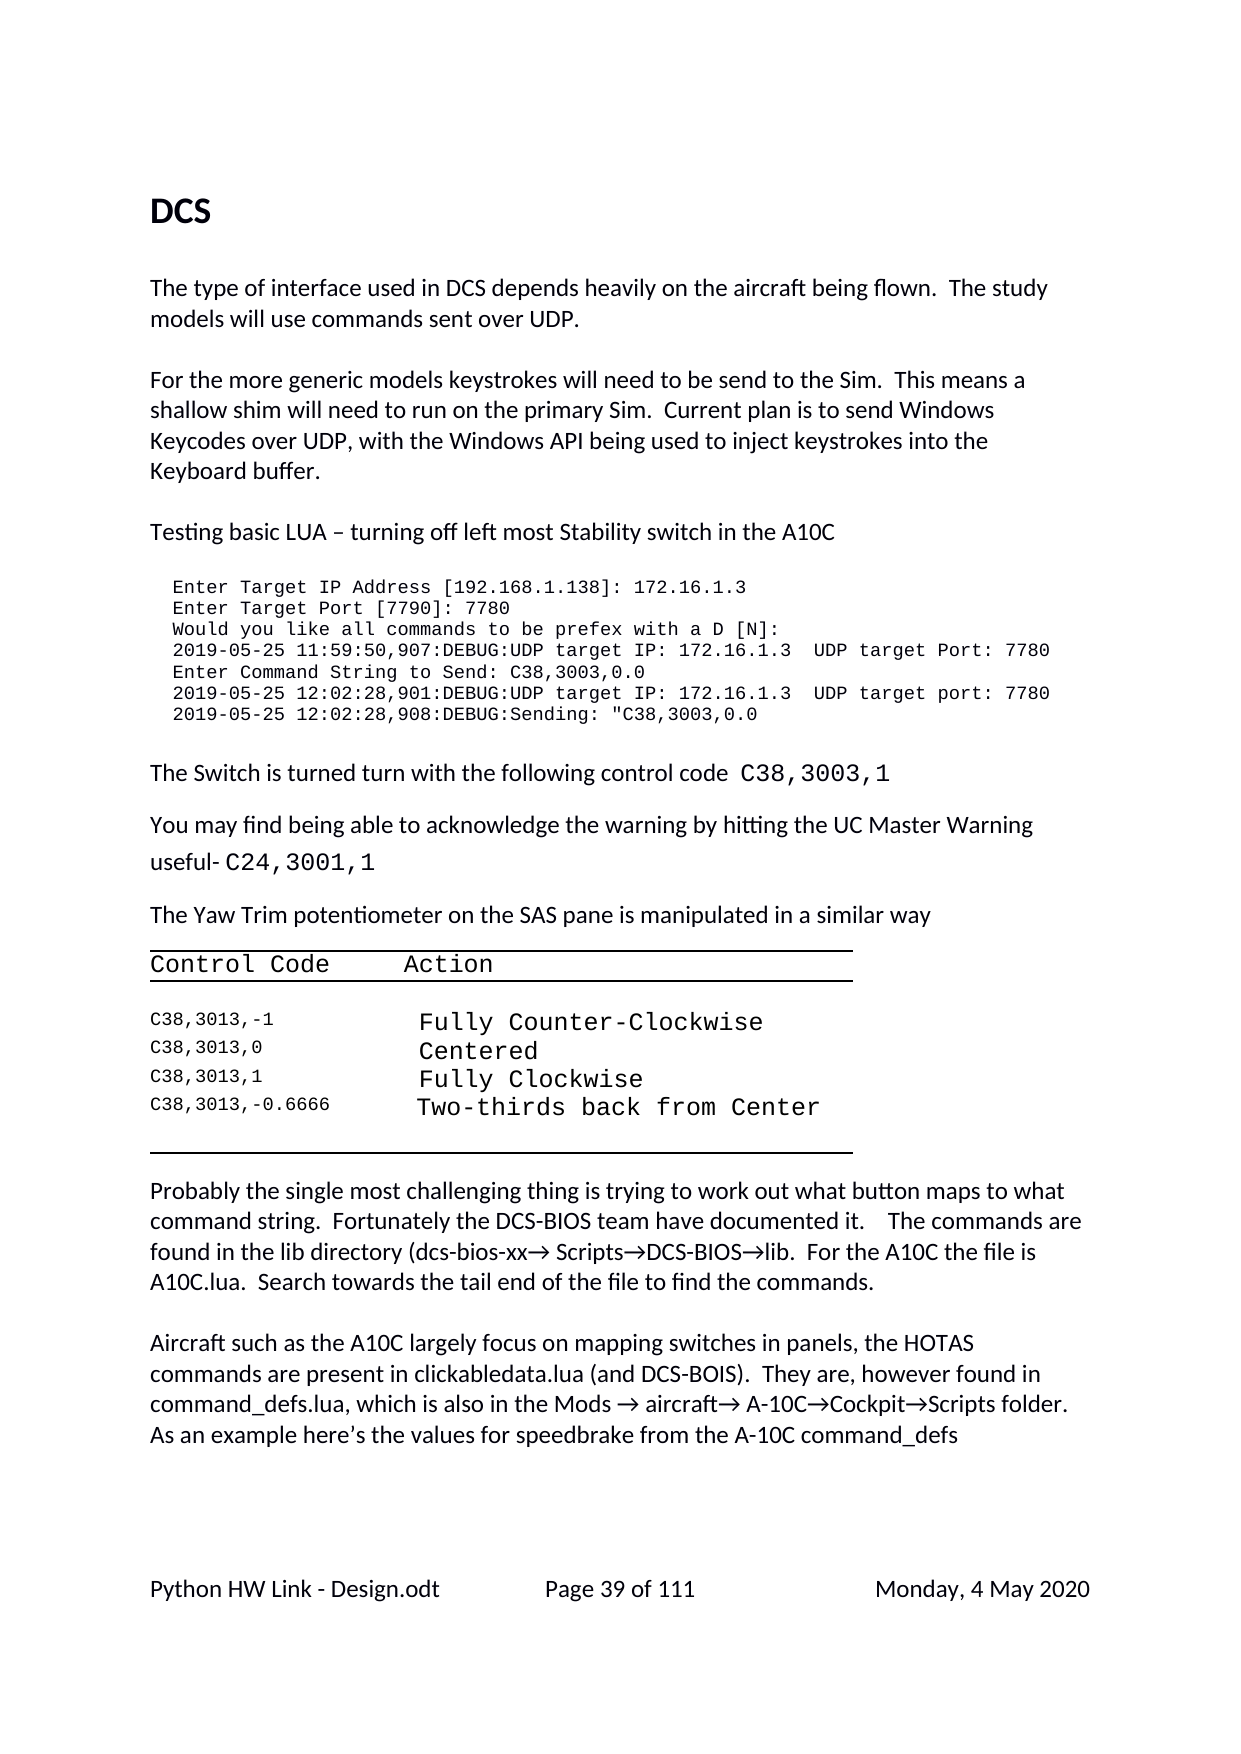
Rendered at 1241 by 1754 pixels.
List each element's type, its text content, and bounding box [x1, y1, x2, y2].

table_header Action [404, 952, 853, 980]
table_cell [150, 982, 403, 1010]
table_header Control Code [150, 952, 403, 980]
table_cell Fully Clockwise [404, 1067, 853, 1095]
text 2019-05-25 12:02:28,908:DEBUG:Sending: "C38,3003,0.0 [150, 705, 1090, 726]
text Testing basic LUA – turning off left most Stability switch in the A10C [150, 516, 1090, 547]
text Enter Command String to Send: C38,3003,0.0 [150, 662, 1090, 684]
text The type of interface used in DCS depends heavily on the aircraft being flown. The study models will use commands sent over UDP. [150, 272, 1090, 333]
table_cell C38,3013,-0.6666 [150, 1095, 403, 1123]
table_cell C38,3013,1 [150, 1067, 403, 1095]
text Would you like all commands to be prefex with a D [N]: [150, 620, 1090, 641]
text The Yaw Trim potentiometer on the SAS pane is manipulated in a similar way [150, 899, 1090, 929]
text 2019-05-25 12:02:28,901:DEBUG:UDP target IP: 172.16.1.3 UDP target port: 7780 [150, 684, 1090, 705]
table_cell Fully Counter-Clockwise [404, 1010, 853, 1038]
table_cell C38,3013,-1 [150, 1010, 403, 1038]
subtitle DCS [150, 187, 1090, 233]
table_cell Two-thirds back from Center [404, 1095, 853, 1123]
table_cell [404, 1123, 853, 1152]
text You may find being able to acknowledge the warning by hitting the UC Master Warning useful- C24,3001,1 [150, 810, 1090, 878]
table_cell [404, 982, 853, 1010]
text For the more generic models keystrokes will need to be send to the Sim. This means a shallow shim will need to run on the primary Sim. Current plan is to send Windows Keycodes over UDP, with the Windows API being used to inject keystrokes into the Keyboard buffer. [150, 364, 1090, 486]
text Enter Target IP Address [192.168.1.138]: 172.16.1.3 [150, 577, 1090, 599]
table_cell [150, 1123, 403, 1152]
text Enter Target Port [7790]: 7780 [150, 599, 1090, 620]
table_cell Centered [404, 1038, 853, 1067]
text Aircraft such as the A10C largely focus on mapping switches in panels, the HOTAS commands are present in clickabledata.lua (and DCS-BOIS). They are, however found in command_defs.lua, which is also in the Mods → aircraft→ A-10C→Cockpit→Scripts folder. As an example here’s the values for speedbrake from the A-10C command_defs [150, 1327, 1090, 1449]
text Probably the single most challenging thing is trying to work out what button maps to what command string. Fortunately the DCS-BIOS team have documented it. The commands are found in the lib directory (dcs-bios-xx→ Scripts→DCS-BIOS→lib. For the A10C the file is A10C.lua. Search towards the tail end of the file to find the commands. [150, 1175, 1090, 1297]
text The Switch is turned turn with the following control code C38,3003,1 [150, 757, 1090, 788]
text 2019-05-25 11:59:50,907:DEBUG:UDP target IP: 172.16.1.3 UDP target Port: 7780 [150, 641, 1090, 662]
table_cell C38,3013,0 [150, 1038, 403, 1067]
